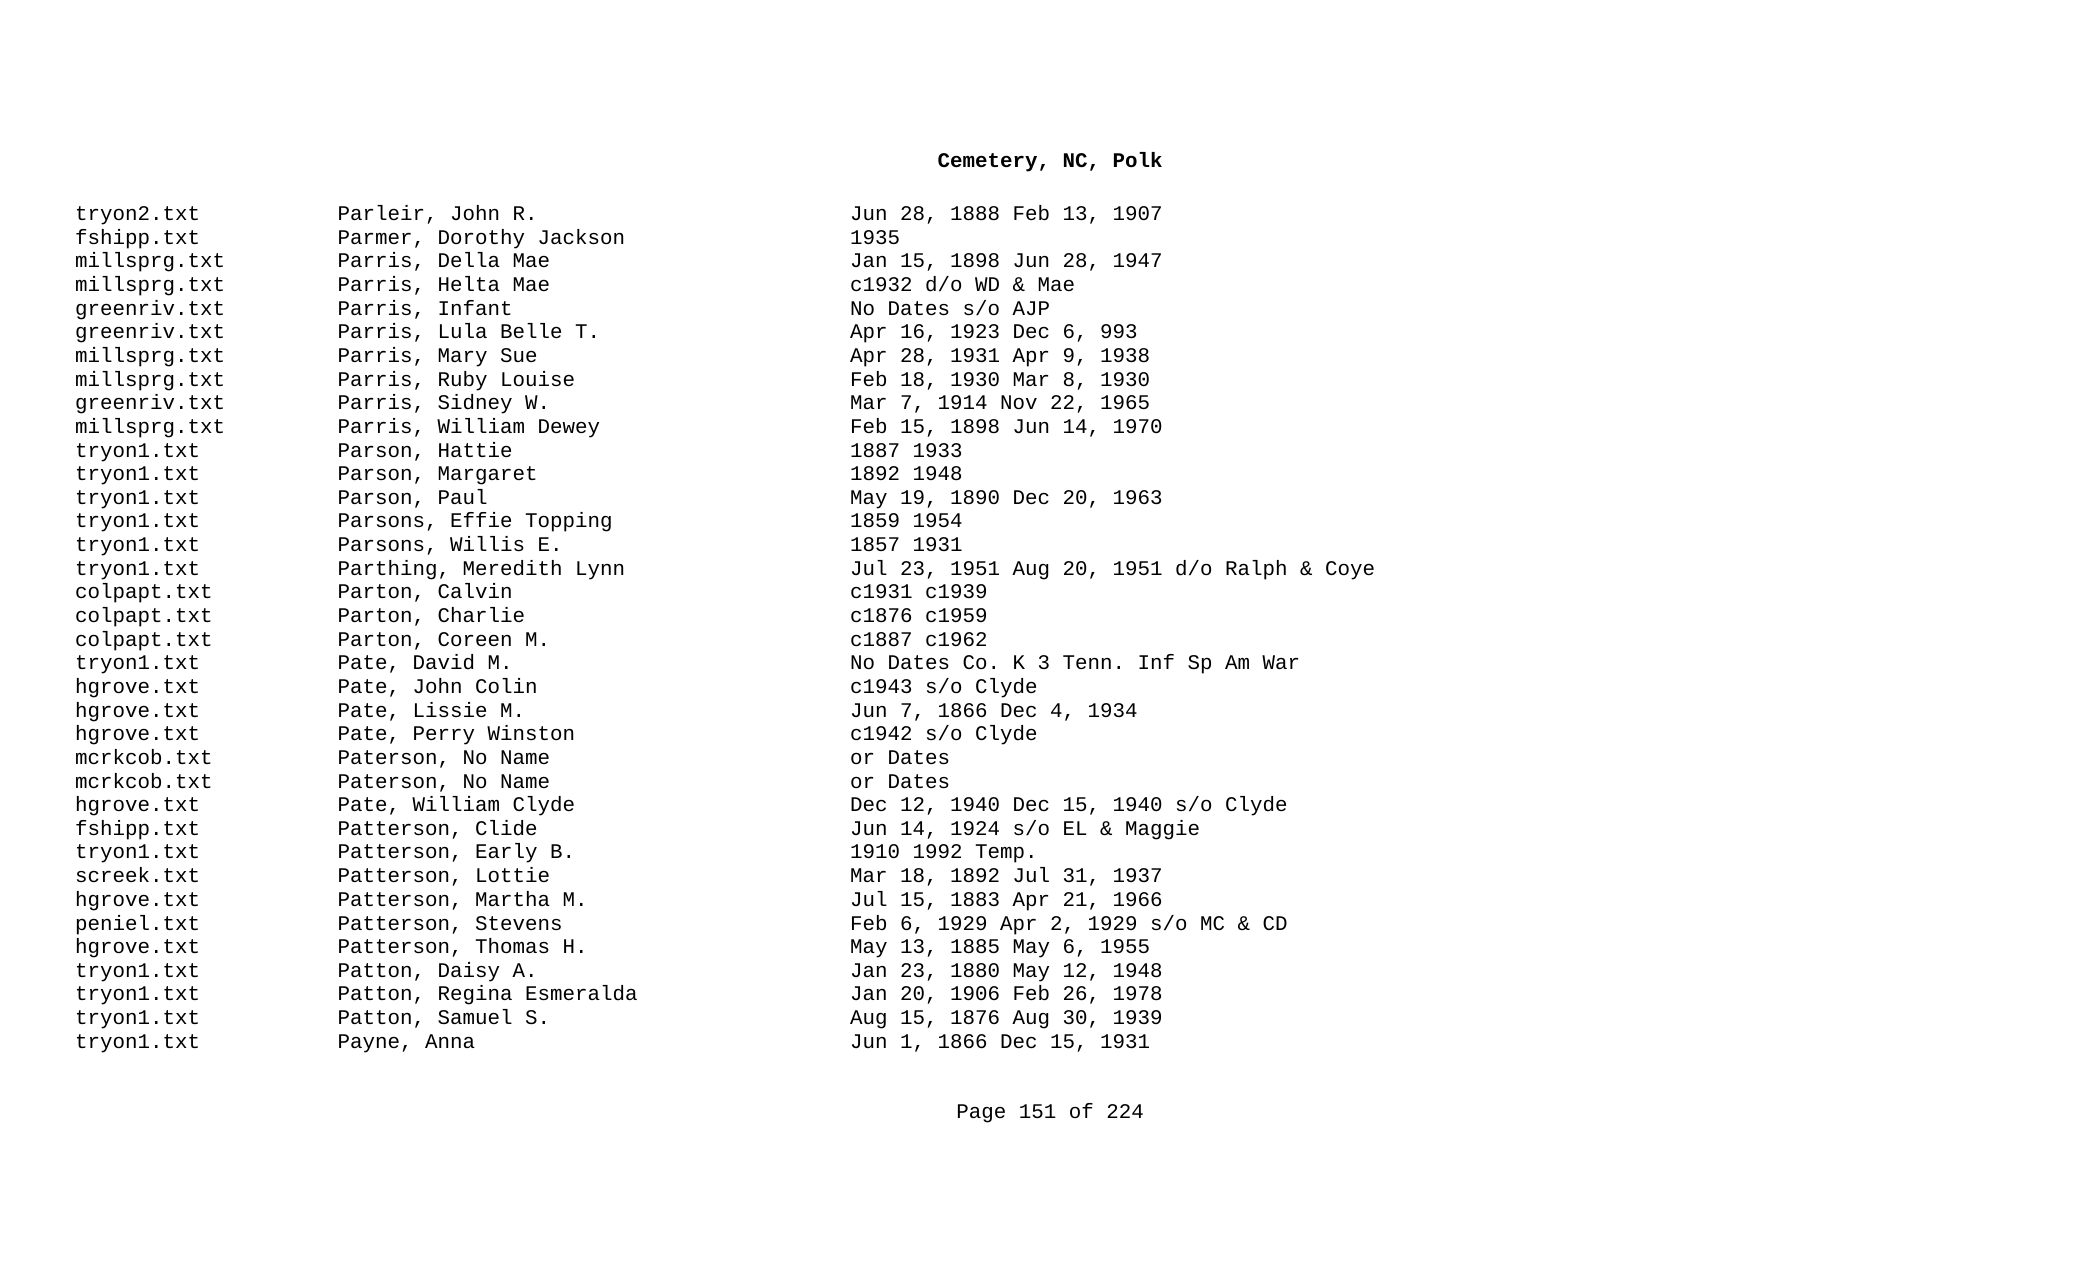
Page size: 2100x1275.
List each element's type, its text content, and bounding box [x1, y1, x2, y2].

text tryon1.txt Patton, Regina Esmeralda Jan 20, 1906 Feb 26, 1978 [75, 983, 2025, 1007]
text greenriv.txt Parris, Sidney W. Mar 7, 1914 Nov 22, 1965 [75, 392, 2025, 416]
text peniel.txt Patterson, Stevens Feb 6, 1929 Apr 2, 1929 s/o MC & CD [75, 912, 2025, 936]
text mcrkcob.txt Paterson, No Name or Dates [75, 771, 2025, 794]
text tryon1.txt Patton, Samuel S. Aug 15, 1876 Aug 30, 1939 [75, 1007, 2025, 1031]
text colpapt.txt Parton, Charlie c1876 c1959 [75, 605, 2025, 629]
text fshipp.txt Patterson, Clide Jun 14, 1924 s/o EL & Maggie [75, 818, 2025, 842]
text hgrove.txt Patterson, Martha M. Jul 15, 1883 Apr 21, 1966 [75, 889, 2025, 912]
text tryon1.txt Parson, Paul May 19, 1890 Dec 20, 1963 [75, 487, 2025, 511]
text millsprg.txt Parris, William Dewey Feb 15, 1898 Jun 14, 1970 [75, 416, 2025, 439]
text tryon1.txt Parsons, Effie Topping 1859 1954 [75, 511, 2025, 534]
text tryon1.txt Parsons, Willis E. 1857 1931 [75, 534, 2025, 558]
text millsprg.txt Parris, Ruby Louise Feb 18, 1930 Mar 8, 1930 [75, 369, 2025, 392]
text tryon2.txt Parleir, John R. Jun 28, 1888 Feb 13, 1907 [75, 203, 2025, 227]
text hgrove.txt Pate, William Clyde Dec 12, 1940 Dec 15, 1940 s/o Clyde [75, 794, 2025, 818]
text hgrove.txt Patterson, Thomas H. May 13, 1885 May 6, 1955 [75, 936, 2025, 960]
text millsprg.txt Parris, Helta Mae c1932 d/o WD & Mae [75, 274, 2025, 298]
text greenriv.txt Parris, Infant No Dates s/o AJP [75, 298, 2025, 321]
text tryon1.txt Pate, David M. No Dates Co. K 3 Tenn. Inf Sp Am War [75, 652, 2025, 676]
text colpapt.txt Parton, Coreen M. c1887 c1962 [75, 629, 2025, 652]
text tryon1.txt Patterson, Early B. 1910 1992 Temp. [75, 842, 2025, 865]
text tryon1.txt Parson, Margaret 1892 1948 [75, 463, 2025, 487]
text hgrove.txt Pate, John Colin c1943 s/o Clyde [75, 676, 2025, 700]
text tryon1.txt Patton, Daisy A. Jan 23, 1880 May 12, 1948 [75, 960, 2025, 983]
text millsprg.txt Parris, Della Mae Jan 15, 1898 Jun 28, 1947 [75, 250, 2025, 274]
text colpapt.txt Parton, Calvin c1931 c1939 [75, 581, 2025, 605]
text screek.txt Patterson, Lottie Mar 18, 1892 Jul 31, 1937 [75, 865, 2025, 889]
text greenriv.txt Parris, Lula Belle T. Apr 16, 1923 Dec 6, 993 [75, 321, 2025, 345]
text tryon1.txt Parthing, Meredith Lynn Jul 23, 1951 Aug 20, 1951 d/o Ralph & Coye [75, 558, 2025, 581]
text millsprg.txt Parris, Mary Sue Apr 28, 1931 Apr 9, 1938 [75, 345, 2025, 369]
text hgrove.txt Pate, Perry Winston c1942 s/o Clyde [75, 723, 2025, 747]
text hgrove.txt Pate, Lissie M. Jun 7, 1866 Dec 4, 1934 [75, 700, 2025, 723]
text mcrkcob.txt Paterson, No Name or Dates [75, 747, 2025, 771]
text tryon1.txt Payne, Anna Jun 1, 1866 Dec 15, 1931 [75, 1031, 2025, 1054]
text fshipp.txt Parmer, Dorothy Jackson 1935 [75, 227, 2025, 250]
text tryon1.txt Parson, Hattie 1887 1933 [75, 439, 2025, 463]
